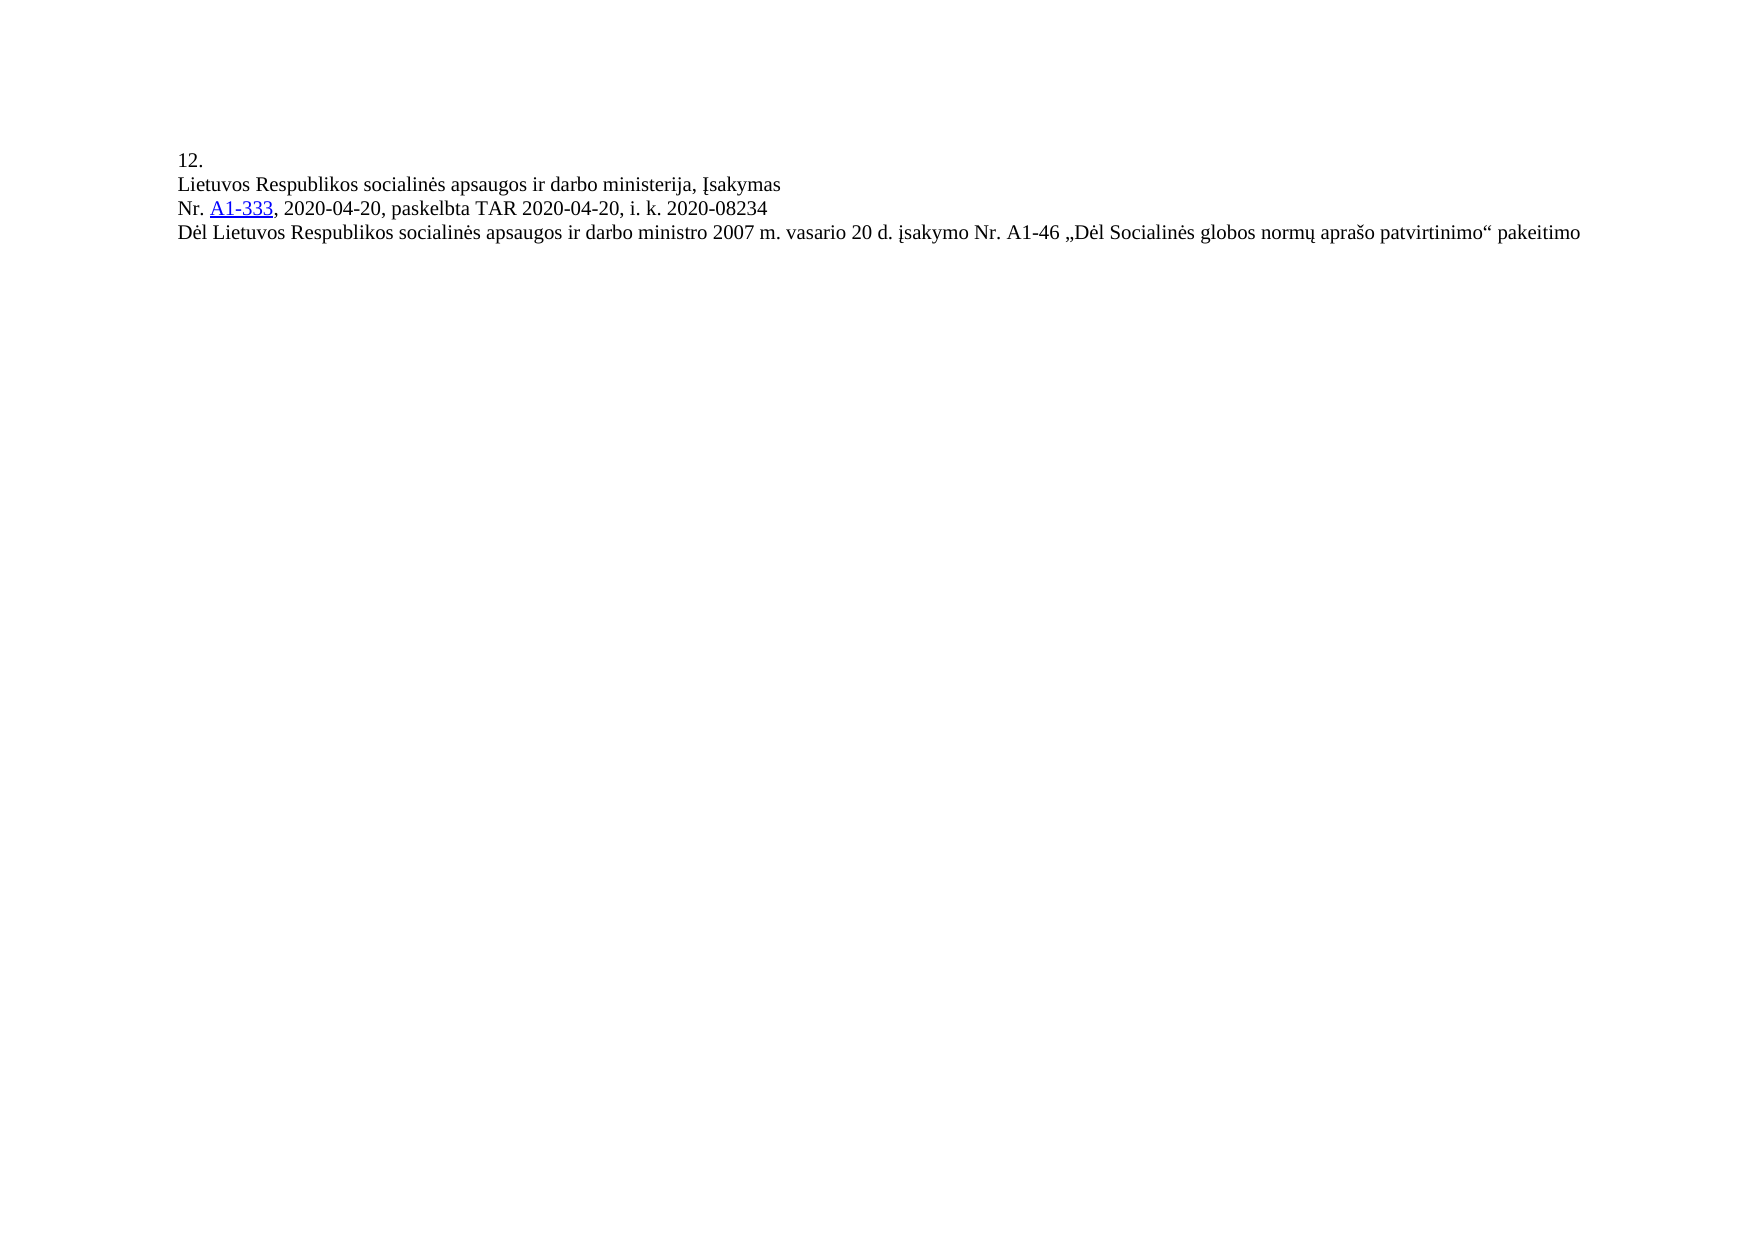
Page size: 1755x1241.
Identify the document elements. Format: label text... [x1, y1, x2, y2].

text 12. [177, 148, 1695, 172]
text Nr. A1-333, 2020-04-20, paskelbta TAR 2020-04-20, i. k. 2020-08234 [177, 196, 1695, 220]
text Dėl Lietuvos Respublikos socialinės apsaugos ir darbo ministro 2007 m. vasario 20 d. įsakymo Nr. A1-46 „Dėl Socialinės globos normų aprašo patvirtinimo“ pakeitimo [177, 220, 1695, 244]
text Lietuvos Respublikos socialinės apsaugos ir darbo ministerija, Įsakymas [177, 172, 1695, 196]
